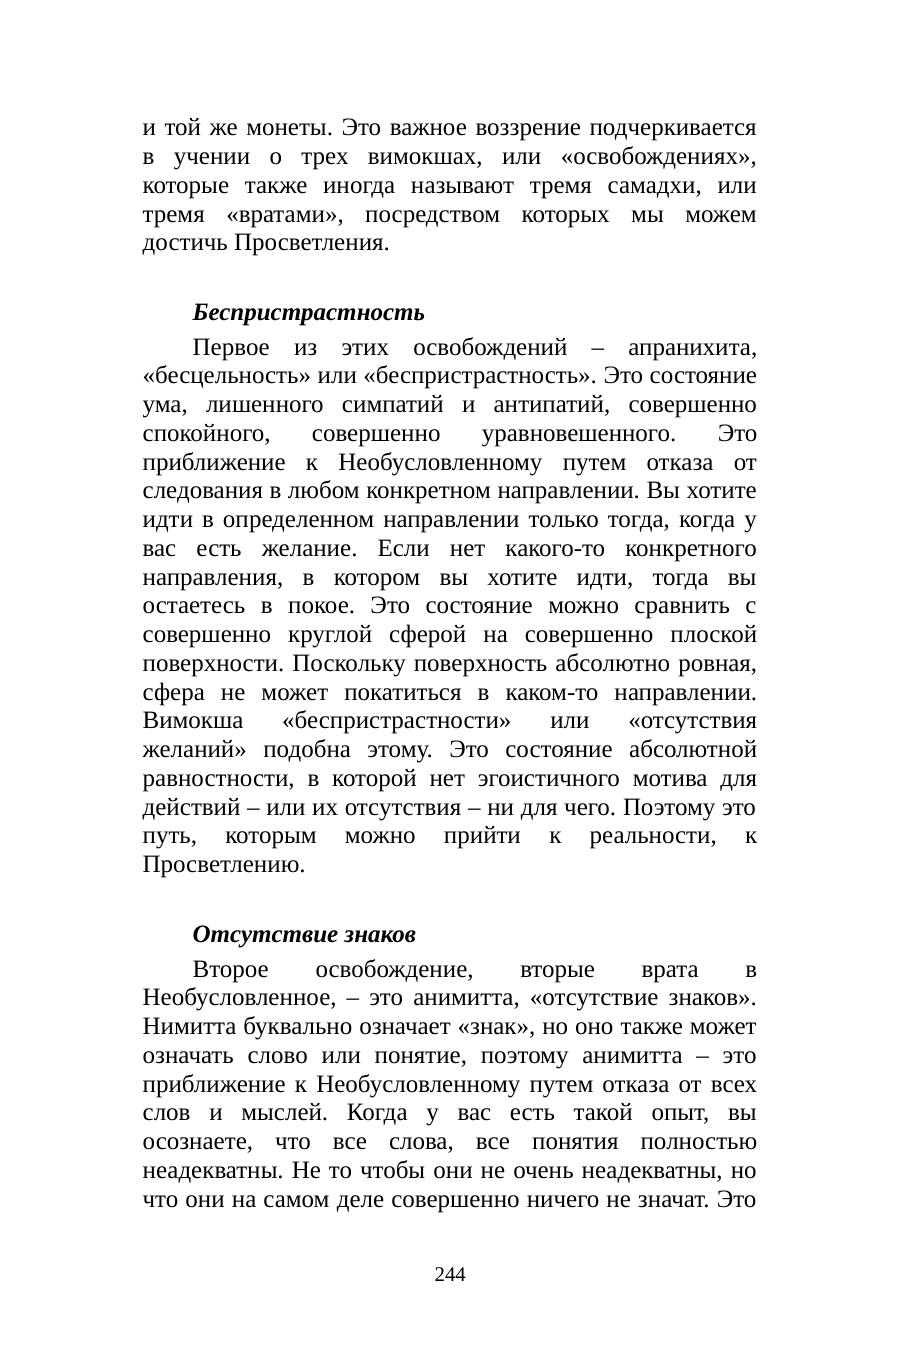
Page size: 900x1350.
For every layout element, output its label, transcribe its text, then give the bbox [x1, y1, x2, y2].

subtitle Отсутствие знаков [142, 919, 757, 948]
text и той же монеты. Это важное воззрение подчеркивается в учении о трех вимокшах, или «освобождениях», которые также иногда называют тремя самадхи, или тремя «вратами», посредством которых мы можем достичь Просветления. [142, 112, 757, 256]
subtitle Беспристрастность [142, 297, 757, 326]
text Второе освобождение, вторые врата в Необусловленное, – это анимитта, «отсутствие знаков». Нимитта буквально означает «знак», но оно также может означать слово или понятие, поэтому анимитта – это приближение к Необусловленному путем отказа от всех слов и мыслей. Когда у вас есть такой опыт, вы осознаете, что все слова, все понятия полностью неадекватны. Не то чтобы они не очень неадекватны, но что они на самом деле совершенно ничего не значат. Это [142, 954, 757, 1212]
text Первое из этих освобождений – апранихита, «бесцельность» или «беспристрастность». Это состояние ума, лишенного симпатий и антипатий, совершенно спокойного, совершенно уравновешенного. Это приближение к Необусловленному путем отказа от следования в любом конкретном направлении. Вы хотите идти в определенном направлении только тогда, когда у вас есть желание. Если нет какого-то конкретного направления, в котором вы хотите идти, тогда вы остаетесь в покое. Это состояние можно сравнить с совершенно круглой сферой на совершенно плоской поверхности. Поскольку поверхность абсолютно ровная, сфера не может покатиться в каком-то направлении. Вимокша «беспристрастности» или «отсутствия желаний» подобна этому. Это состояние абсолютной равностности, в которой нет эгоистичного мотива для действий – или их отсутствия – ни для чего. Поэтому это путь, которым можно прийти к реальности, к Просветлению. [142, 332, 757, 878]
